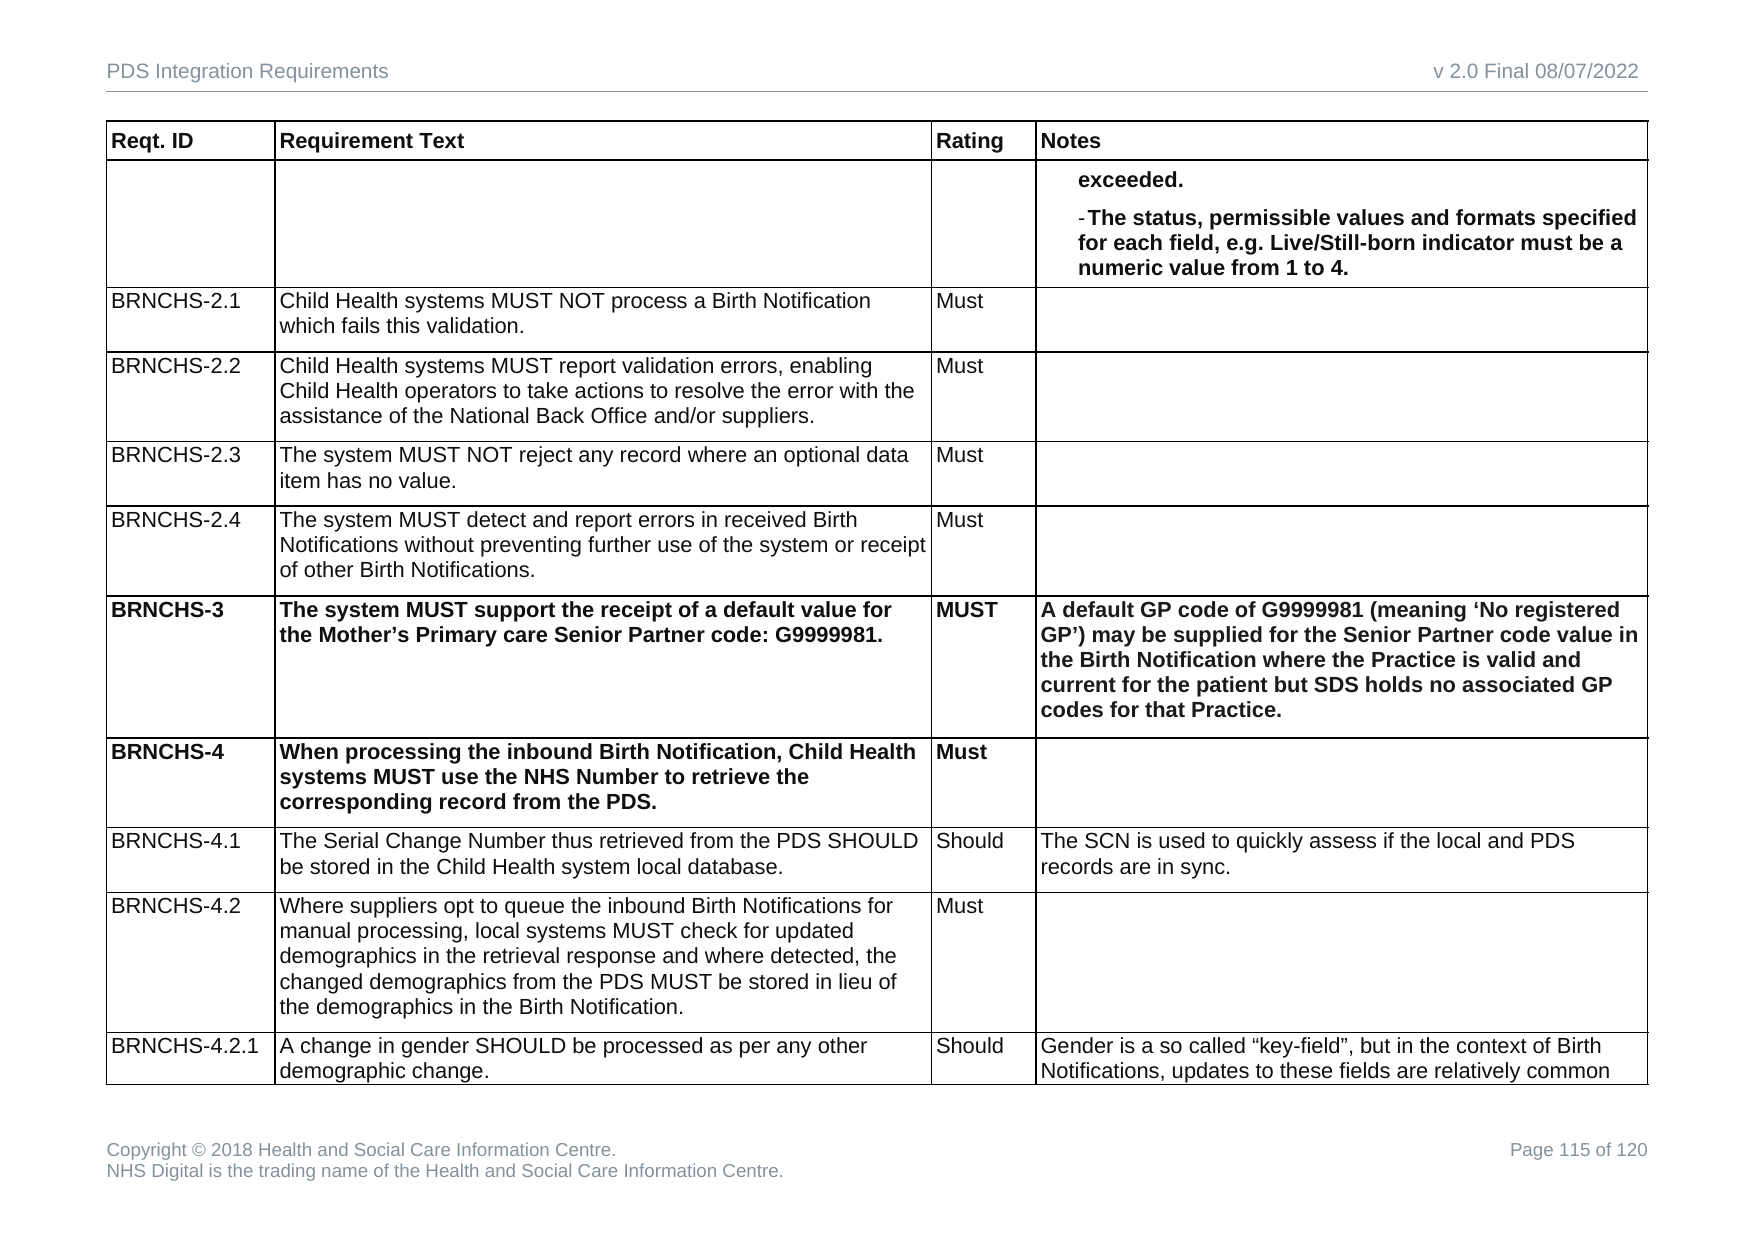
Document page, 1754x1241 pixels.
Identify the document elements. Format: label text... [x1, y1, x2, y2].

table_cell The SCN is used to quickly assess if the local and PDS records are in sync. [1037, 828, 1647, 891]
table_cell [1037, 739, 1647, 827]
table_cell Must [932, 893, 1035, 1031]
table_cell Must [932, 442, 1035, 505]
table_cell Where suppliers opt to queue the inbound Birth Notifications for manual processing, local systems MUST check for updated demographics in the retrieval response and where detected, the changed demographics from the PDS MUST be stored in lieu of the demographics in the Birth Notification. [276, 893, 931, 1031]
table_header Notes [1037, 122, 1647, 159]
table_cell MUST [932, 597, 1035, 737]
table_cell Should [932, 828, 1035, 891]
table_cell [1037, 507, 1647, 595]
table_cell exceeded. The status, permissible values and formats specified for each field, e.g. Live/Still-born indicator must be a numeric value from 1 to 4. [1037, 161, 1647, 287]
table_cell [276, 161, 931, 287]
table_cell BRNCHS-4 [107, 739, 274, 827]
table_cell Should [932, 1033, 1035, 1083]
table_cell Must [932, 739, 1035, 827]
table_cell Gender is a so called “key-field”, but in the context of Birth Notifications, updates to these fields are relatively common [1037, 1033, 1647, 1083]
table_cell BRNCHS-2.1 [107, 288, 274, 351]
table_cell [1037, 442, 1647, 505]
table_header Requirement Text [276, 122, 931, 159]
table_cell Must [932, 288, 1035, 351]
table_cell BRNCHS-3 [107, 597, 274, 737]
table_cell BRNCHS-4.2.1 [107, 1033, 274, 1083]
table_cell Child Health systems MUST report validation errors, enabling Child Health operators to take actions to resolve the error with the assistance of the National Back Office and/or suppliers. [276, 353, 931, 441]
table_cell The Serial Change Number thus retrieved from the PDS SHOULD be stored in the Child Health system local database. [276, 828, 931, 891]
table_cell [932, 161, 1035, 287]
table_cell The system MUST detect and report errors in received Birth Notifications without preventing further use of the system or receipt of other Birth Notifications. [276, 507, 931, 595]
table_cell BRNCHS-2.4 [107, 507, 274, 595]
table_cell [1037, 893, 1647, 1031]
table_cell Must [932, 353, 1035, 441]
table_cell [1037, 353, 1647, 441]
table_cell BRNCHS-4.1 [107, 828, 274, 891]
table_cell [1037, 288, 1647, 351]
table_cell A change in gender SHOULD be processed as per any other demographic change. [276, 1033, 931, 1083]
table_cell [107, 161, 274, 287]
table_cell When processing the inbound Birth Notification, Child Health systems MUST use the NHS Number to retrieve the corresponding record from the PDS. [276, 739, 931, 827]
table_cell The system MUST support the receipt of a default value for the Mother’s Primary care Senior Partner code: G9999981. [276, 597, 931, 737]
table_cell Child Health systems MUST NOT process a Birth Notification which fails this validation. [276, 288, 931, 351]
table_cell Must [932, 507, 1035, 595]
table_header Reqt. ID [107, 122, 274, 159]
table_header Rating [932, 122, 1035, 159]
table_cell BRNCHS-2.3 [107, 442, 274, 505]
table_cell A default GP code of G9999981 (meaning ‘No registered GP’) may be supplied for the Senior Partner code value in the Birth Notification where the Practice is valid and current for the patient but SDS holds no associated GP codes for that Practice. [1037, 597, 1647, 737]
table_cell BRNCHS-4.2 [107, 893, 274, 1031]
table_cell The system MUST NOT reject any record where an optional data item has no value. [276, 442, 931, 505]
table_cell BRNCHS-2.2 [107, 353, 274, 441]
